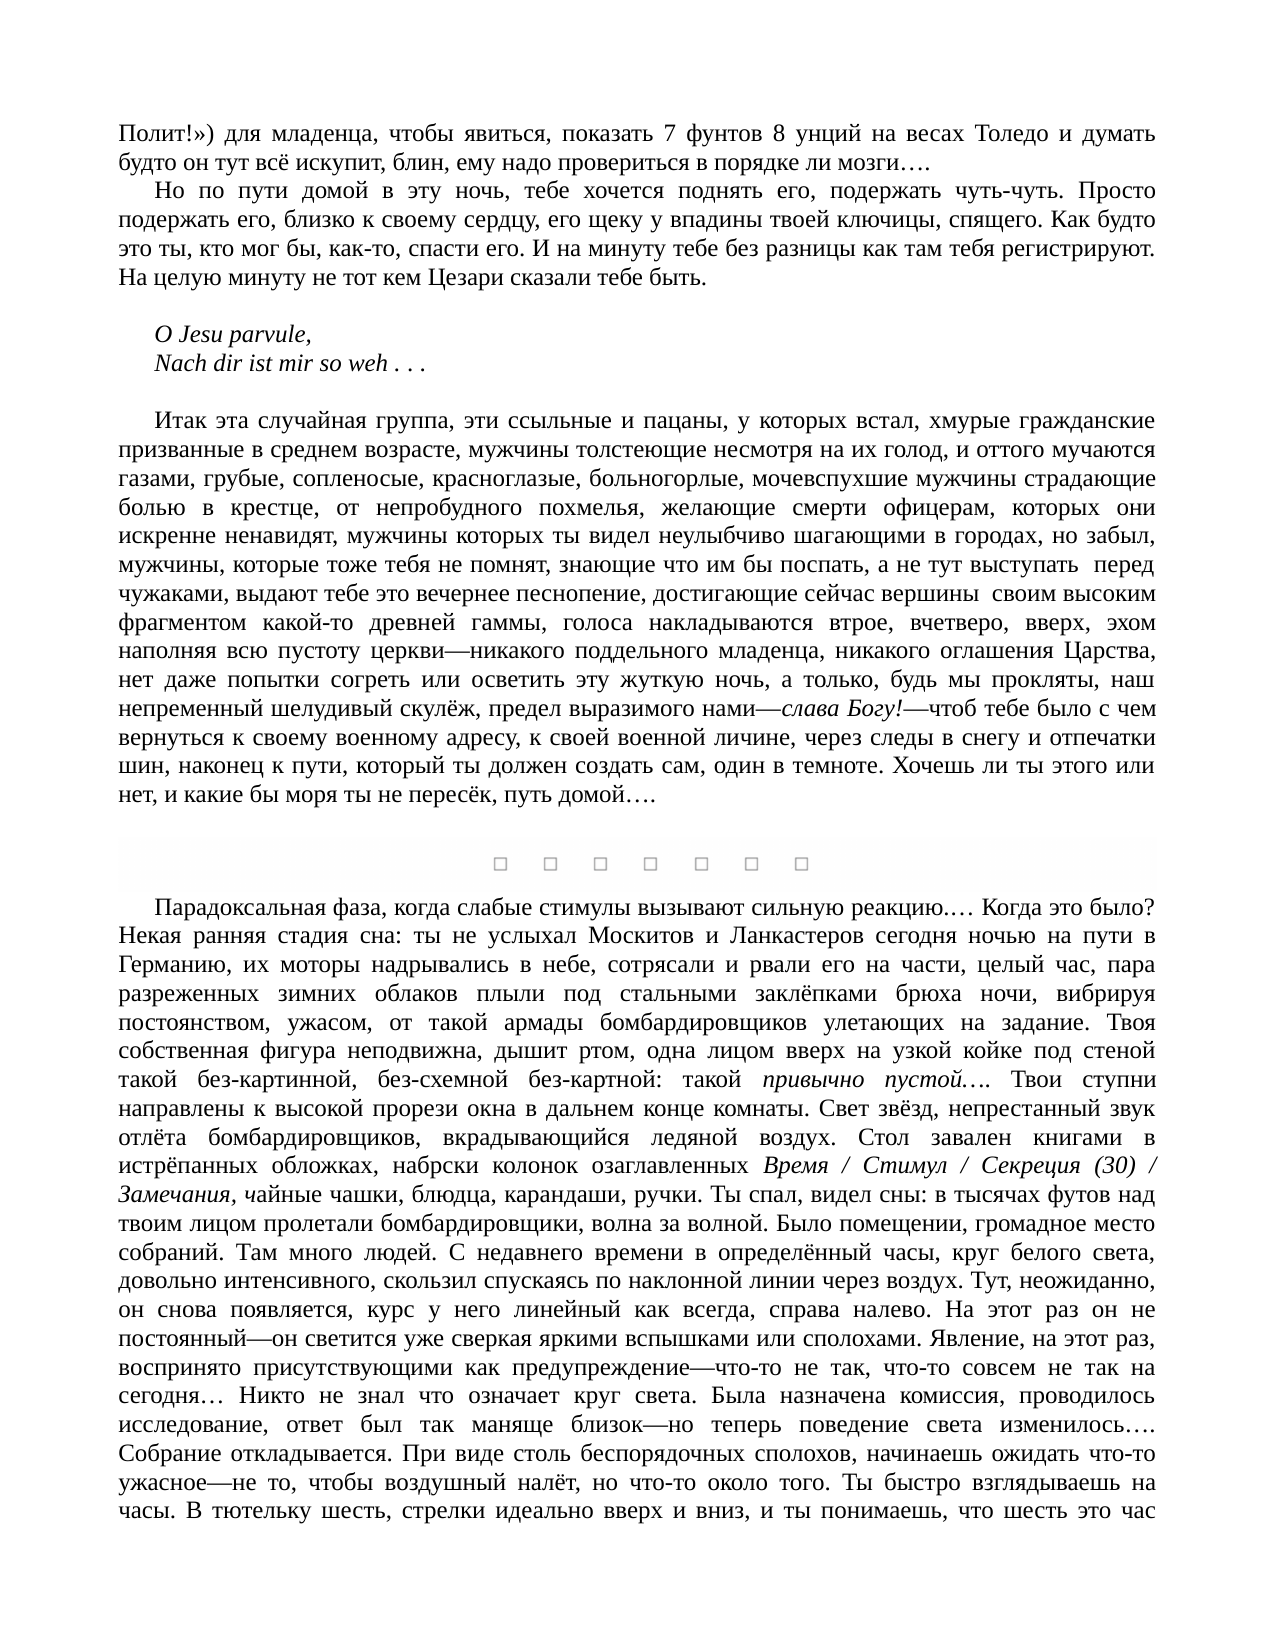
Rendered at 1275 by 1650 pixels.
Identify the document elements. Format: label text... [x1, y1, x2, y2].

text Nach dir ist mir so weh . . . [118, 348, 1157, 377]
text O Jesu parvule, [118, 319, 1157, 348]
text Парадоксальная фаза, когда слабые стимулы вызывают сильную реакцию.… Когда это было? Некая ранняя стадия сна: ты не услыхал Москитов и Ланкастеров сегодня ночью на пути в Германию, их моторы надрывались в небе, сотрясали и рвали его на части, целый час, пара разреженных зимних облаков плыли под стальными заклёпками брюха ночи, вибрируя постоянством, ужасом, от такой армады бомбардировщиков улетающих на задание. Твоя собственная фигура неподвижна, дышит ртом, одна лицом вверх на узкой койке под стеной такой без-картинной, без-схемной без-картной: такой привычно пустой…. Твои ступни направлены к высокой прорези окна в дальнем конце комнаты. Свет звёзд, непрестанный звук отлёта бомбардировщиков, вкрадывающийся ледяной воздух. Стол завален книгами в истрёпанных обложках, набрски колонок озаглавленных Время / Стимул / Секреция (30) / Замечания, чайные чашки, блюдца, карандаши, ручки. Ты спал, видел сны: в тысячах футов над твоим лицом пролетали бомбардировщики, волна за волной. Было помещении, громадное место собраний. Там много людей. С недавнего времени в определённый часы, круг белого света, довольно интенсивного, скользил спускаясь по наклонной линии через воздух. Тут, неожиданно, он снова появляется, курс у него линейный как всегда, справа налево. На этот раз он не постоянный—он светится уже сверкая яркими вспышками или сполохами. Явление, на этот раз, воспринято присутствующими как предупреждение—что-то не так, что-то совсем не так на сегодня… Никто не знал что означает круг света. Была назначена комиссия, проводилось исследование, ответ был так маняще близок—но теперь поведение света изменилось…. Собрание откладывается. При виде столь беспорядочных сполохов, начинаешь ожидать что-то ужасное—не то, чтобы воздушный налёт, но что-то около того. Ты быстро взглядываешь на часы. В тютельку шесть, стрелки идеально вверх и вниз, и ты понимаешь, что шесть это час [118, 892, 1157, 1524]
text Полит!») для младенца, чтобы явиться, показать 7 фунтов 8 унций на весах Толедо и думать будто он тут всё искупит, блин, ему надо провериться в порядке ли мозги…. [118, 118, 1157, 176]
text Итак эта случайная группа, эти ссыльные и пацаны, у которых встал, хмурые гражданские призванные в среднем возрасте, мужчины толстеющие несмотря на их голод, и оттого мучаются газами, грубые, сопленосые, красноглазые, больногорлые, мочевспухшие мужчины страдающие болью в крестце, от непробудного похмелья, желающие смерти офицерам, которых они искренне ненавидят, мужчины которых ты видел неулыбчиво шагающими в городах, но забыл, мужчины, которые тоже тебя не помнят, знающие что им бы поспать, а не тут выступать перед чужаками, выдают тебе это вечернее песнопение, достигающие сейчас вершины своим высоким фрагментом какой-то древней гаммы, голоса накладываются втрое, вчетверо, вверх, эхом наполняя всю пустоту церкви—никакого поддельного младенца, никакого оглашения Царства, нет даже попытки согреть или осветить эту жуткую ночь, а только, будь мы прокляты, наш непременный шелудивый скулёж, предел выразимого нами—слава Богу!—чтоб тебе было с чем вернуться к своему военному адресу, к своей военной личине, через следы в снегу и отпечатки шин, наконец к пути, который ты должен создать сам, один в темноте. Хочешь ли ты этого или нет, и какие бы моря ты не пересёк, путь домой…. [118, 406, 1157, 808]
text Но по пути домой в эту ночь, тебе хочется поднять его, подержать чуть-чуть. Просто подержать его, близко к своему сердцу, его щеку у впадины твоей ключицы, спящего. Как будто это ты, кто мог бы, как-то, спасти его. И на минуту тебе без разницы как там тебя регистрируют. На целую минуту не тот кем Цезари сказали тебе быть. [118, 176, 1157, 291]
picture [118, 837, 1157, 892]
